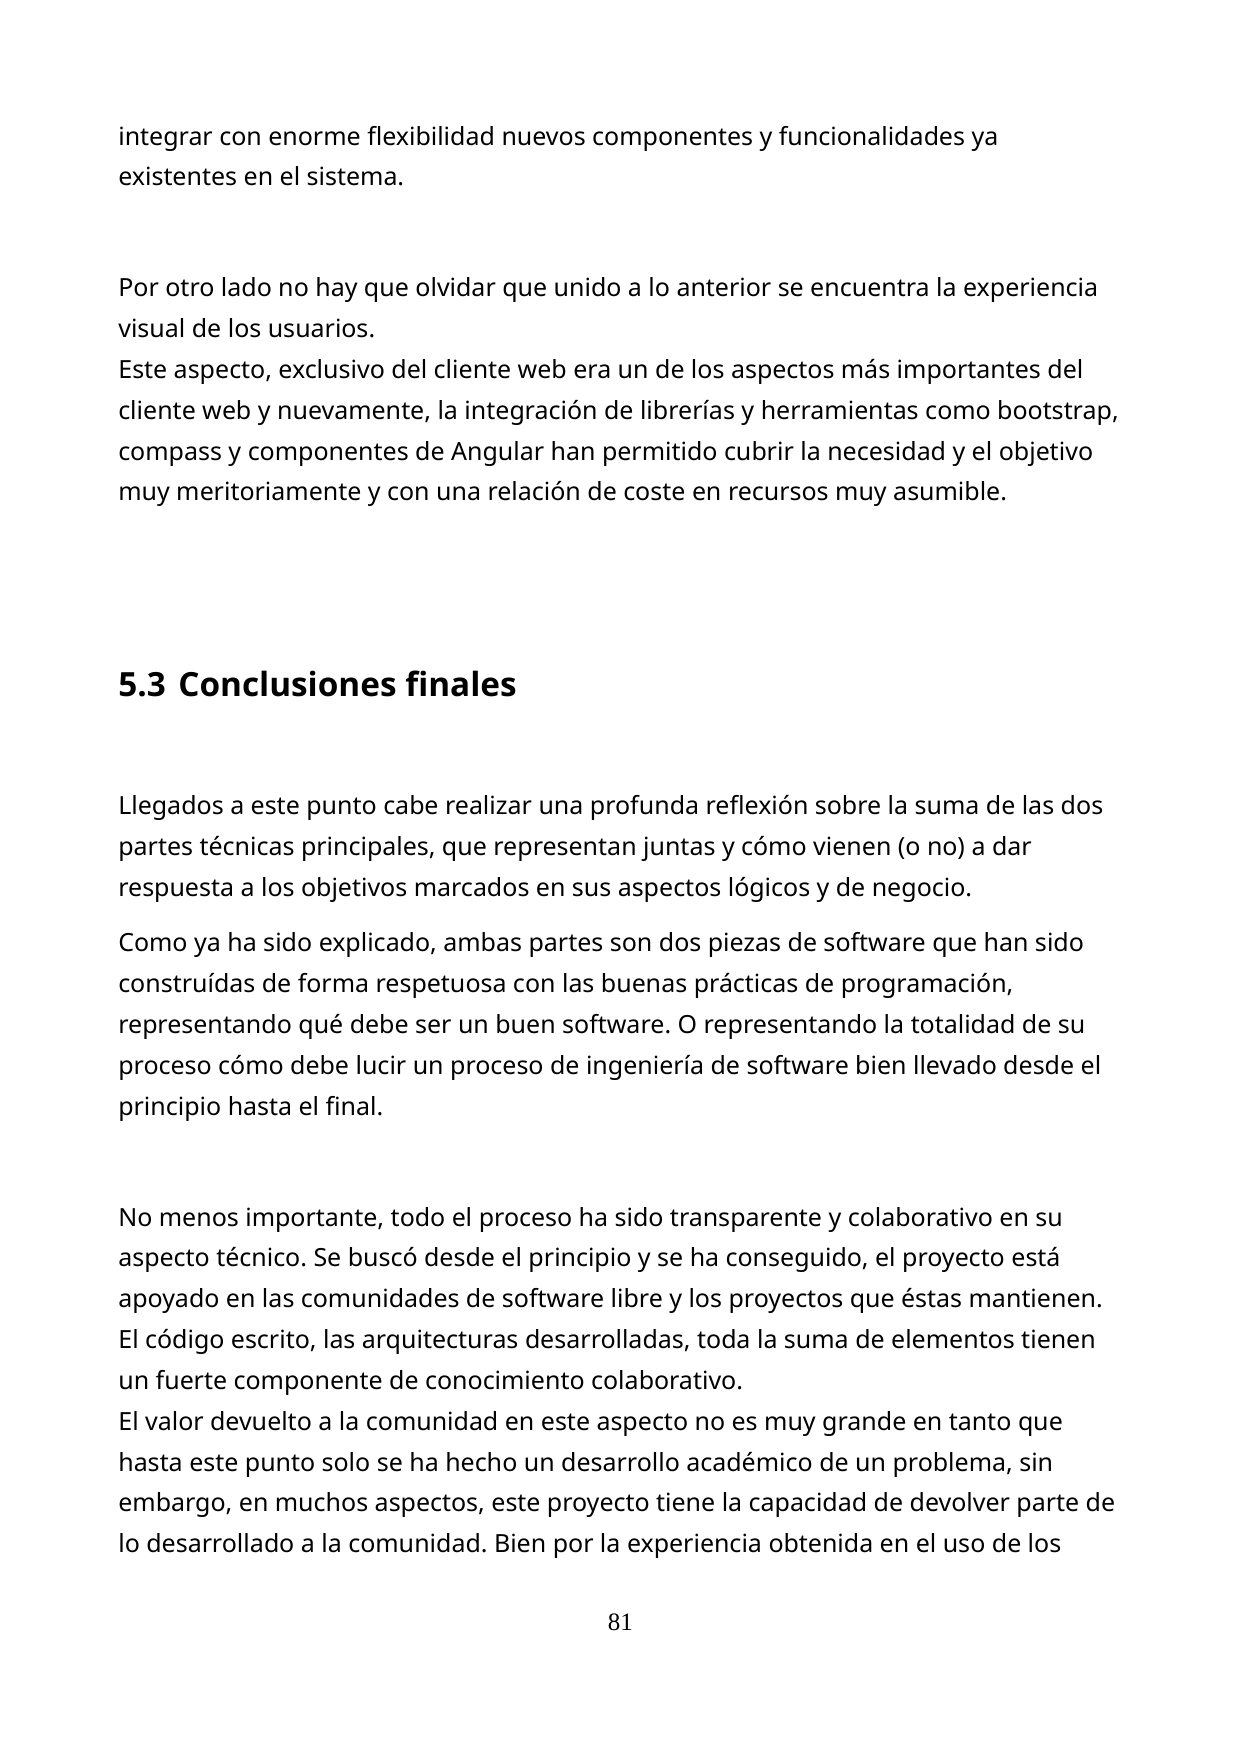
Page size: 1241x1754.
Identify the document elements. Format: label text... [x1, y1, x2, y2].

text Llegados a este punto cabe realizar una profunda reflexión sobre la suma de las dos partes técnicas principales, que representan juntas y cómo vienen (o no) a dar respuesta a los objetivos marcados en sus aspectos lógicos y de negocio. [118, 788, 1122, 904]
text No menos importante, todo el proceso ha sido transparente y colaborativo en su aspecto técnico. Se buscó desde el principio y se ha conseguido, el proyecto está apoyado en las comunidades de software libre y los proyectos que éstas mantienen. El código escrito, las arquitecturas desarrolladas, toda la suma de elementos tienen un fuerte componente de conocimiento colaborativo. El valor devuelto a la comunidad en este aspecto no es muy grande en tanto que hasta este punto solo se ha hecho un desarrollo académico de un problema, sin embargo, en muchos aspectos, este proyecto tiene la capacidad de devolver parte de lo desarrollado a la comunidad. Bien por la experiencia obtenida en el uso de los [118, 1199, 1122, 1560]
text integrar con enorme flexibilidad nuevos componentes y funcionalidades ya existentes en el sistema. [118, 118, 1122, 193]
text Como ya ha sido explicado, ambas partes son dos piezas de software que han sido construídas de forma respetuosa con las buenas prácticas de programación, representando qué debe ser un buen software. O representando la totalidad de su proceso cómo debe lucir un proceso de ingeniería de software bien llevado desde el principio hasta el final. [118, 925, 1122, 1122]
text Por otro lado no hay que olvidar que unido a lo anterior se encuentra la experiencia visual de los usuarios. Este aspecto, exclusivo del cliente web era un de los aspectos más importantes del cliente web y nuevamente, la integración de librerías y herramientas como bootstrap, compass y componentes de Angular han permitido cubrir la necesidad y el objetivo muy meritoriamente y con una relación de coste en recursos muy asumible. [118, 270, 1122, 508]
subtitle Conclusiones finales [118, 661, 1122, 706]
